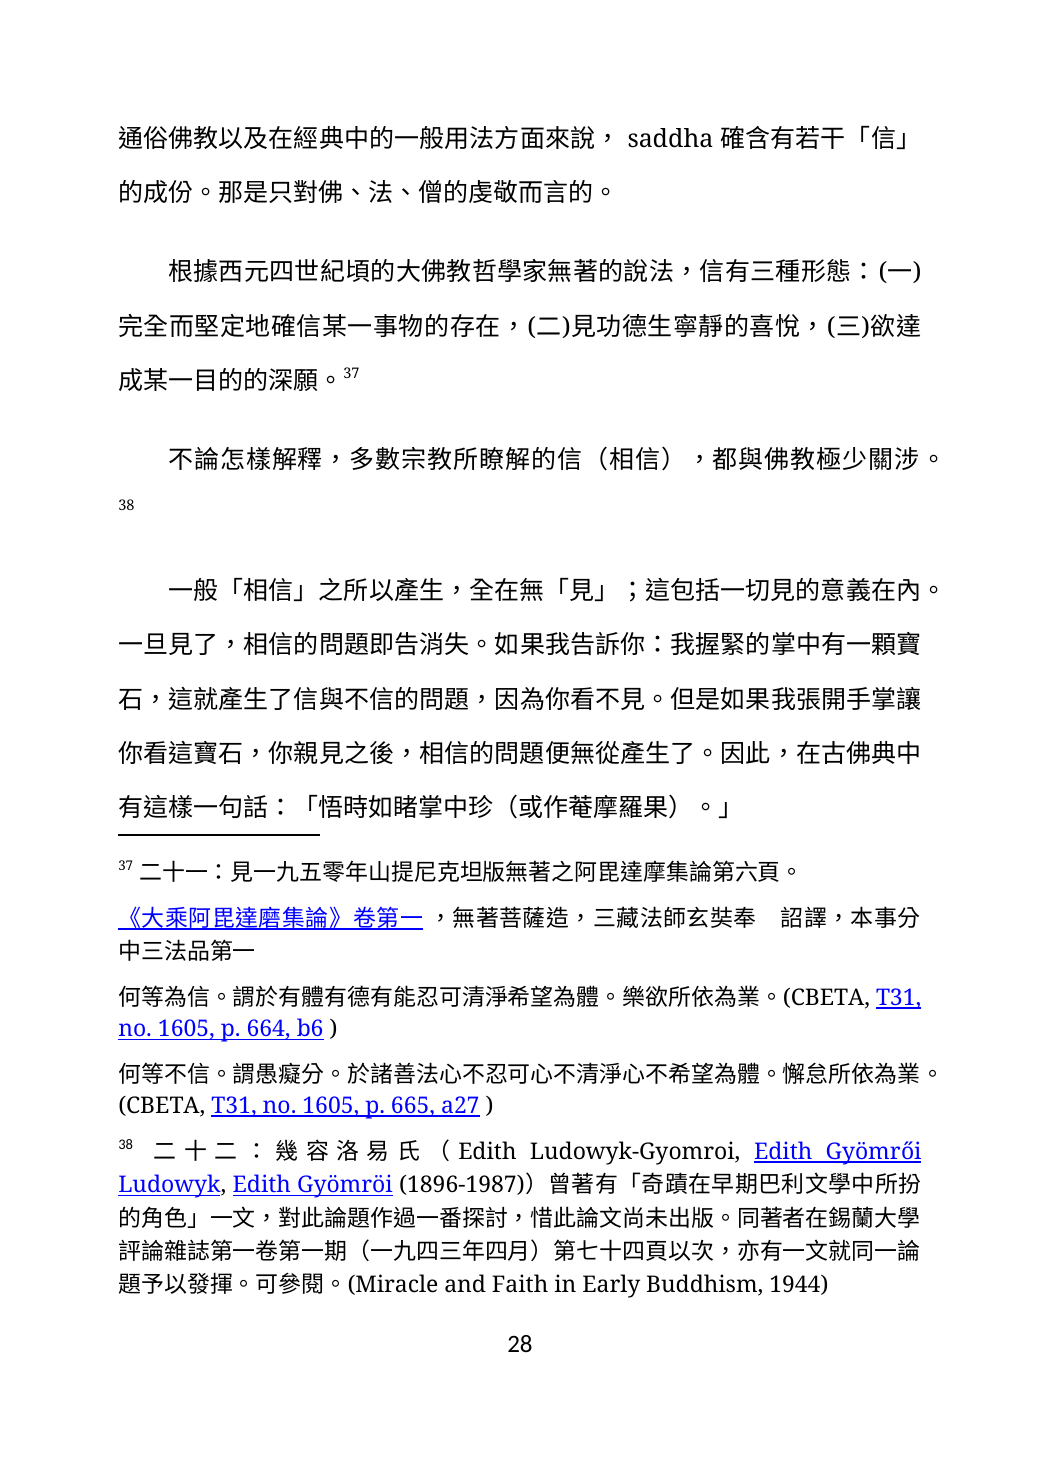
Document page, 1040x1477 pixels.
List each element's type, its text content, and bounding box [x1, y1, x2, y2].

text 一般「相信」之所以產生，全在無「見」；這包括一切見的意義在內。一旦見了，相信的問題即告消失。如果我告訴你：我握緊的掌中有一顆寶石，這就產生了信與不信的問題，因為你看不見。但是如果我張開手掌讓你看這寶石，你親見之後，相信的問題便無從產生了。因此，在古佛典中有這樣一句話：「悟時如睹掌中珍（或作菴摩羅果）。」 [118, 570, 921, 824]
text 通俗佛教以及在經典中的一般用法方面來說， saddha 確含有若干「信」的成份。那是只對佛、法、僧的虔敬而言的。 [118, 118, 921, 209]
text 二十二：幾容洛易氏（Edith Ludowyk-Gyomroi, Edith Gyömrői Ludowyk, Edith Gyömröi (1896-1987)）曾著有「奇蹟在早期巴利文學中所扮的角色」一文，對此論題作過一番探討，惜此論文尚未出版。同著者在錫蘭大學評論雜誌第一卷第一期（一九四三年四月）第七十四頁以次，亦有一文就同一論題予以發揮。可參閱。(Miracle and Faith in Early Buddhism, 1944) [118, 1133, 921, 1299]
text 何等為信。謂於有體有德有能忍可清淨希望為體。樂欲所依為業。(CBETA, T31, no. 1605, p. 664, b6 ) [118, 979, 921, 1043]
text 根據西元四世紀頃的大佛教哲學家無著的說法，信有三種形態：(一)完全而堅定地確信某一事物的存在，(二)見功德生寧靜的喜悅，(三)欲達成某一目的的深願。 [118, 252, 921, 397]
text 何等不信。謂愚癡分。於諸善法心不忍可心不清淨心不希望為體。懈怠所依為業。(CBETA, T31, no. 1605, p. 665, a27 ) [118, 1056, 921, 1120]
text 不論怎樣解釋，多數宗教所瞭解的信（相信），都與佛教極少關涉。 [118, 440, 921, 528]
text 《大乘阿毘達磨集論》卷第一 ，無著菩薩造，三藏法師玄奘奉 詔譯，本事分中三法品第一 [118, 900, 921, 966]
text 二十一：見一九五零年山提尼克坦版無著之阿毘達摩集論第六頁。 [118, 854, 921, 887]
